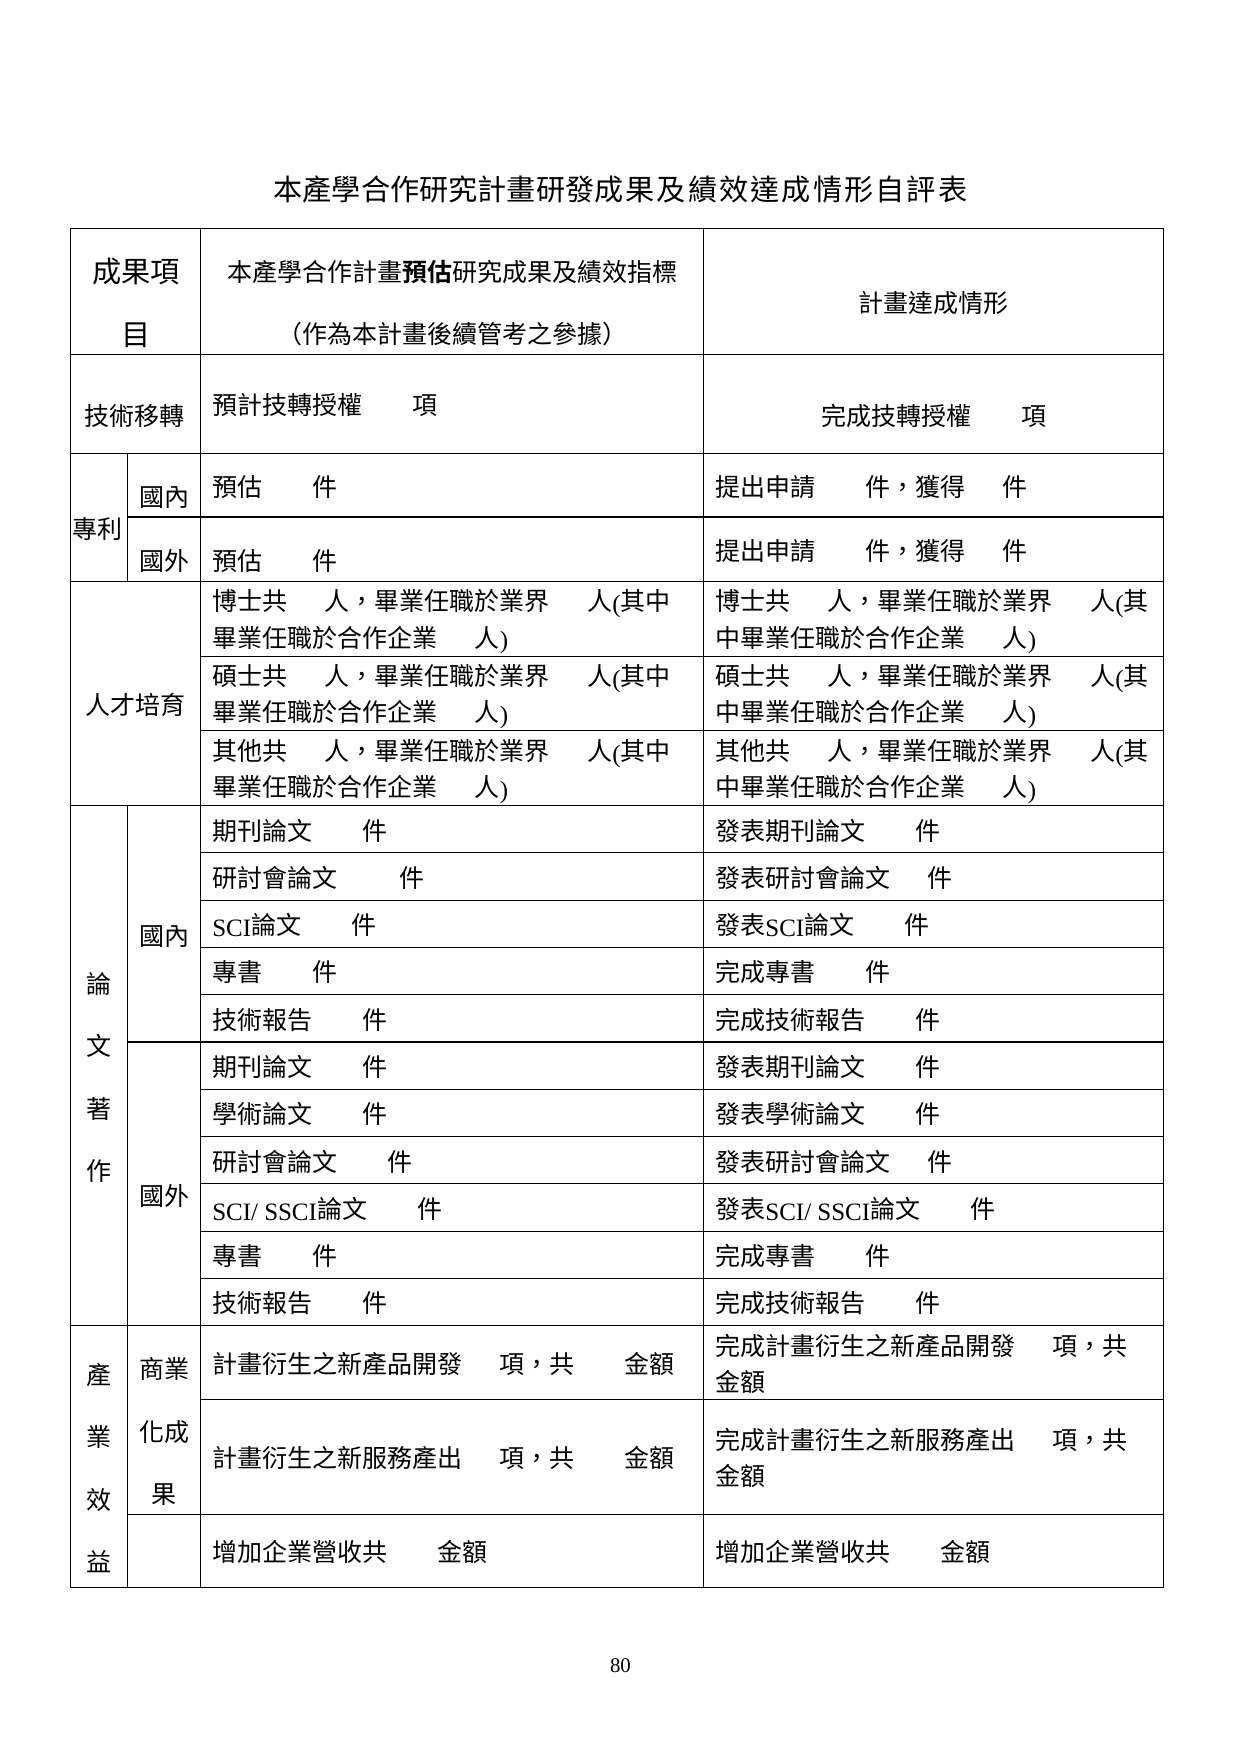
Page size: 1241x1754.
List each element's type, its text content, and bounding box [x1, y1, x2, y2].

table_cell 技術移轉 [71, 355, 200, 453]
table_cell 提出申請 件，獲得 件 [704, 518, 1163, 581]
table_cell 產業效益 [71, 1326, 127, 1587]
table_cell 學術論文 件 [201, 1090, 703, 1136]
table_cell 研討會論文 件 [201, 853, 703, 899]
table_cell 商業化成果 [128, 1326, 200, 1514]
text 本產學合作研究計畫研發成果及績效達成情形自評表 [71, 146, 1169, 209]
table_cell 完成計畫衍生之新服務產出 項，共 金額 [704, 1400, 1163, 1514]
table_header 計畫達成情形 [704, 229, 1163, 353]
table_cell 其他共 人，畢業任職於業界 人(其中畢業任職於合作企業 人) [704, 731, 1163, 805]
table_cell 碩士共 人，畢業任職於業界 人(其中畢業任職於合作企業 人) [704, 657, 1163, 730]
table_cell 發表學術論文 件 [704, 1090, 1163, 1136]
table_cell 完成專書 件 [704, 948, 1163, 994]
table_cell SCI/ SSCI論文 件 [201, 1184, 703, 1231]
table_cell 完成技術報告 件 [704, 1279, 1163, 1325]
table_cell 期刊論文 件 [201, 806, 703, 852]
table_cell 完成專書 件 [704, 1232, 1163, 1278]
table_cell 增加企業營收共 金額 [704, 1515, 1163, 1587]
table_cell 預估 件 [201, 518, 703, 581]
table_cell 國外 [128, 1043, 200, 1325]
table_cell 博士共 人，畢業任職於業界 人(其中畢業任職於合作企業 人) [704, 582, 1163, 656]
table_cell 預估 件 [201, 454, 703, 516]
table_cell 發表期刊論文 件 [704, 806, 1163, 852]
table_cell SCI論文 件 [201, 901, 703, 947]
table_cell 專書 件 [201, 948, 703, 994]
table_cell 專利 [71, 454, 127, 581]
table_cell 技術報告 件 [201, 995, 703, 1041]
table_cell 期刊論文 件 [201, 1043, 703, 1089]
table_cell 發表期刊論文 件 [704, 1043, 1163, 1089]
table_cell 完成計畫衍生之新產品開發 項，共 金額 [704, 1326, 1163, 1399]
table_cell [128, 1515, 200, 1587]
table_cell 計畫衍生之新服務產出 項，共 金額 [201, 1400, 703, 1514]
table_cell 發表SCI論文 件 [704, 901, 1163, 947]
table_cell 博士共 人，畢業任職於業界 人(其中畢業任職於合作企業 人) [201, 582, 703, 656]
table_header 成果項目 [71, 229, 200, 353]
table_cell 完成技術報告 件 [704, 995, 1163, 1041]
table_cell 完成技轉授權 項 [704, 355, 1163, 453]
table_header 本產學合作計畫預估研究成果及績效指標 （作為本計畫後續管考之參據） [201, 229, 703, 353]
table_cell 碩士共 人，畢業任職於業界 人(其中畢業任職於合作企業 人) [201, 657, 703, 730]
table_cell 預計技轉授權 項 [201, 355, 703, 453]
table_cell 國內 [128, 454, 200, 516]
table_cell 發表研討會論文 件 [704, 1137, 1163, 1183]
table_cell 國內 [128, 806, 200, 1041]
table_cell 發表SCI/ SSCI論文 件 [704, 1184, 1163, 1231]
table_cell 提出申請 件，獲得 件 [704, 454, 1163, 516]
table_cell 研討會論文 件 [201, 1137, 703, 1183]
table_cell 國外 [128, 518, 200, 581]
table_cell 其他共 人，畢業任職於業界 人(其中畢業任職於合作企業 人) [201, 731, 703, 805]
table_cell 計畫衍生之新產品開發 項，共 金額 [201, 1326, 703, 1399]
table_cell 人才培育 [71, 582, 200, 805]
table_cell 增加企業營收共 金額 [201, 1515, 703, 1587]
table_cell 技術報告 件 [201, 1279, 703, 1325]
table_cell 發表研討會論文 件 [704, 853, 1163, 899]
table_cell 專書 件 [201, 1232, 703, 1278]
table_cell 論文著作 [71, 806, 127, 1325]
